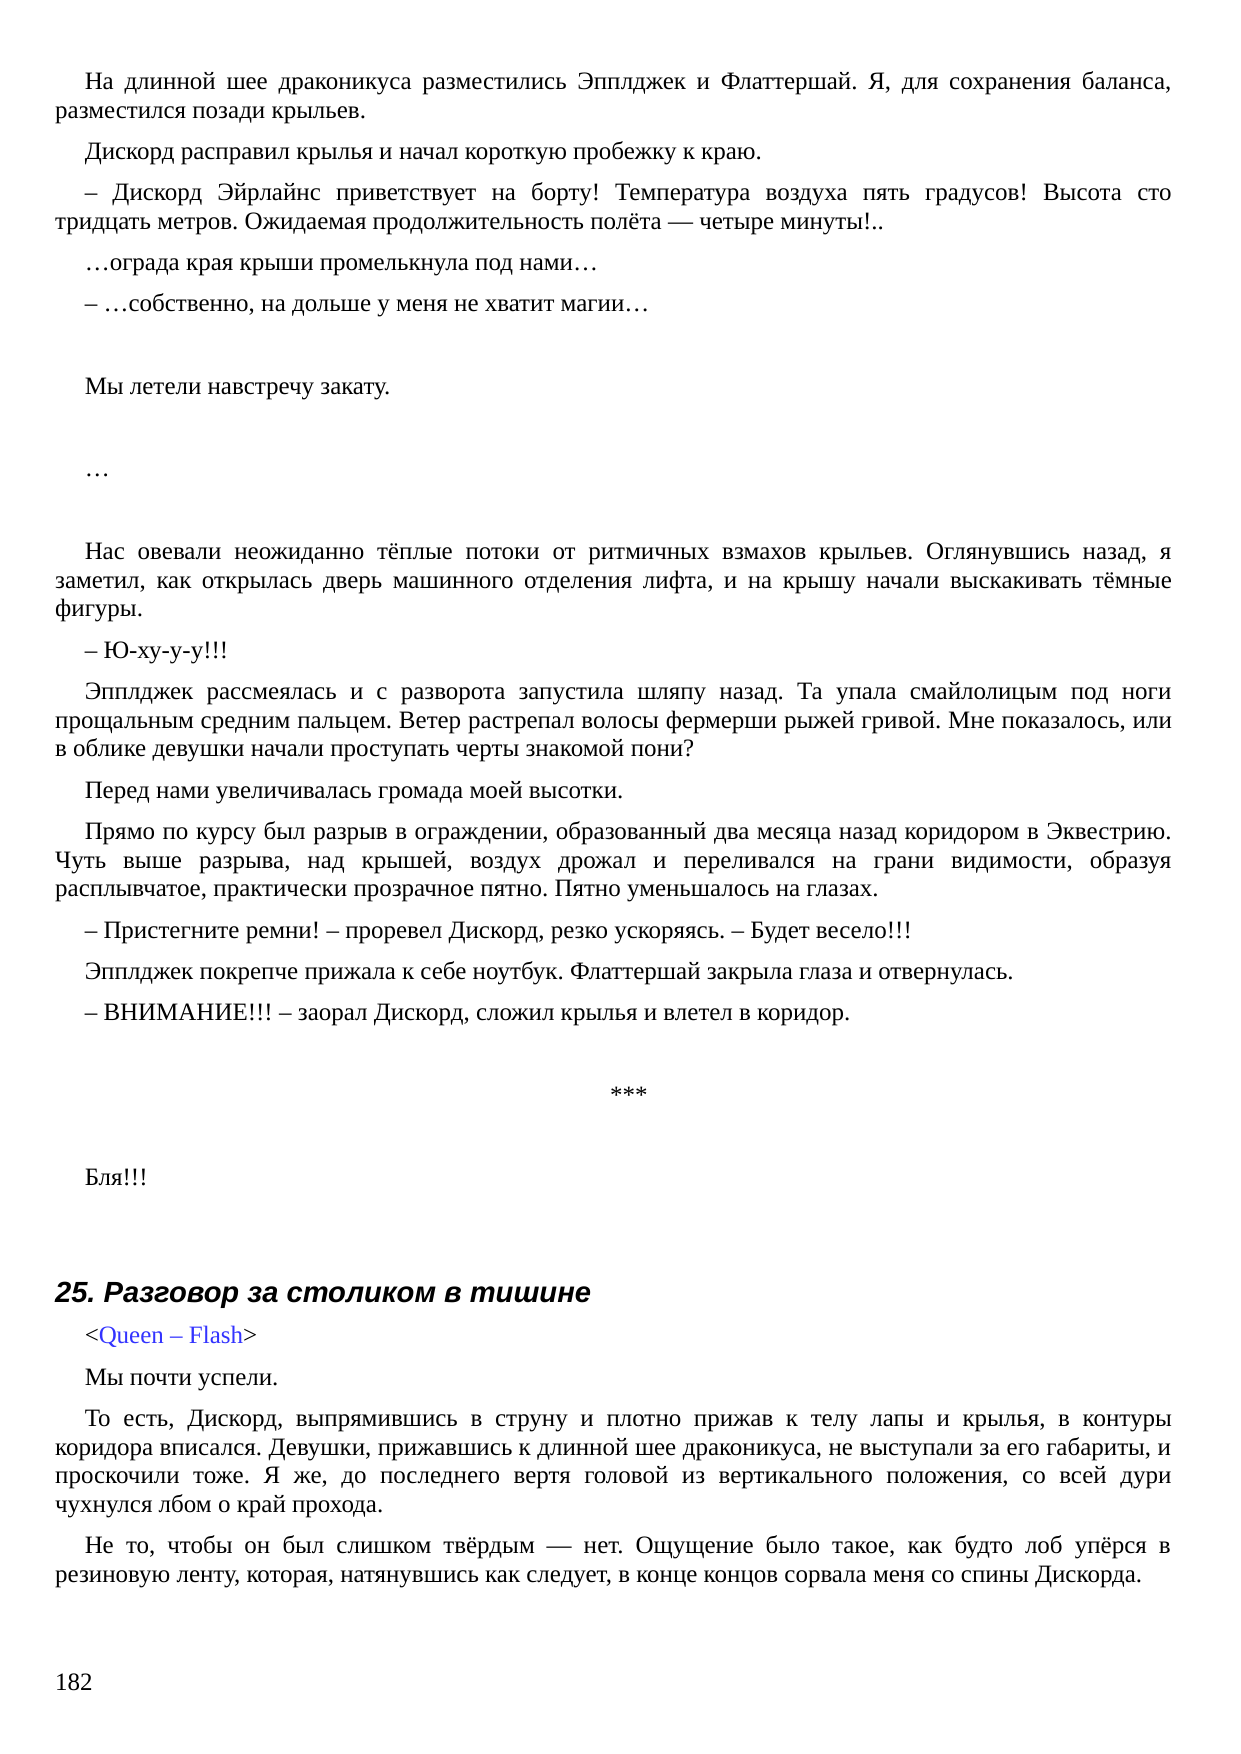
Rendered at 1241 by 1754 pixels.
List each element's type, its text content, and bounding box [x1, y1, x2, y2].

text Нас овевали неожиданно тёплые потоки от ритмичных взмахов крыльев. Оглянувшись назад, я заметил, как открылась дверь машинного отделения лифта, и на крышу начали выскакивать тёмные фигуры. [55, 536, 1173, 622]
text <Queen – Flash> [55, 1321, 1173, 1349]
text Перед нами увеличивалась громада моей высотки. [55, 775, 1173, 803]
text Дискорд расправил крылья и начал короткую пробежку к краю. [55, 136, 1173, 165]
text То есть, Дискорд, выпрямившись в струну и плотно прижав к телу лапы и крылья, в контуры коридора вписался. Девушки, прижавшись к длинной шее драконикуса, не выступали за его габариты, и проскочили тоже. Я же, до последнего вертя головой из вертикального положения, со всей дури чухнулся лбом о край прохода. [55, 1403, 1173, 1518]
text Не то, чтобы он был слишком твёрдым — нет. Ощущение было такое, как будто лоб упёрся в резиновую ленту, которая, натянувшись как следует, в конце концов сорвала меня со спины Дискорда. [55, 1531, 1173, 1588]
text – Дискорд Эйрлайнс приветствует на борту! Температура воздуха пять градусов! Высота сто тридцать метров. Ожидаемая продолжительность полёта — четыре минуты!.. [55, 177, 1173, 235]
text Прямо по курсу был разрыв в ограждении, образованный два месяца назад коридором в Эквестрию. Чуть выше разрыва, над крышей, воздух дрожал и переливался на грани видимости, образуя расплывчатое, практически прозрачное пятно. Пятно уменьшалось на глазах. [55, 816, 1173, 902]
text Мы почти успели. [55, 1362, 1173, 1391]
text Эпплджек рассмеялась и с разворота запустила шляпу назад. Та упала смайлолицым под ноги прощальным средним пальцем. Ветер растрепал волосы фермерши рыжей гривой. Мне показалось, или в облике девушки начали проступать черты знакомой пони? [55, 676, 1173, 762]
text … [55, 453, 1173, 482]
subtitle 25. Разговор за столиком в тишине [55, 1274, 1173, 1308]
text – Ю-ху-у-у!!! [55, 635, 1173, 663]
text …ограда края крыши промелькнула под нами… [55, 247, 1173, 276]
text На длинной шее драконикуса разместились Эпплджек и Флаттершай. Я, для сохранения баланса, разместился позади крыльев. [55, 66, 1173, 123]
text – Пристегните ремни! – проревел Дискорд, резко ускоряясь. – Будет весело!!! [55, 915, 1173, 943]
text Бля!!! [55, 1162, 1173, 1191]
text – …собственно, на дольше у меня не хватит магии… [55, 288, 1173, 317]
text – ВНИМАНИЕ!!! – заорал Дискорд, сложил крылья и влетел в коридор. [55, 997, 1173, 1026]
text Мы летели навстречу закату. [55, 371, 1173, 400]
text *** [55, 1080, 1173, 1108]
text Эпплджек покрепче прижала к себе ноутбук. Флаттершай закрыла глаза и отвернулась. [55, 956, 1173, 985]
